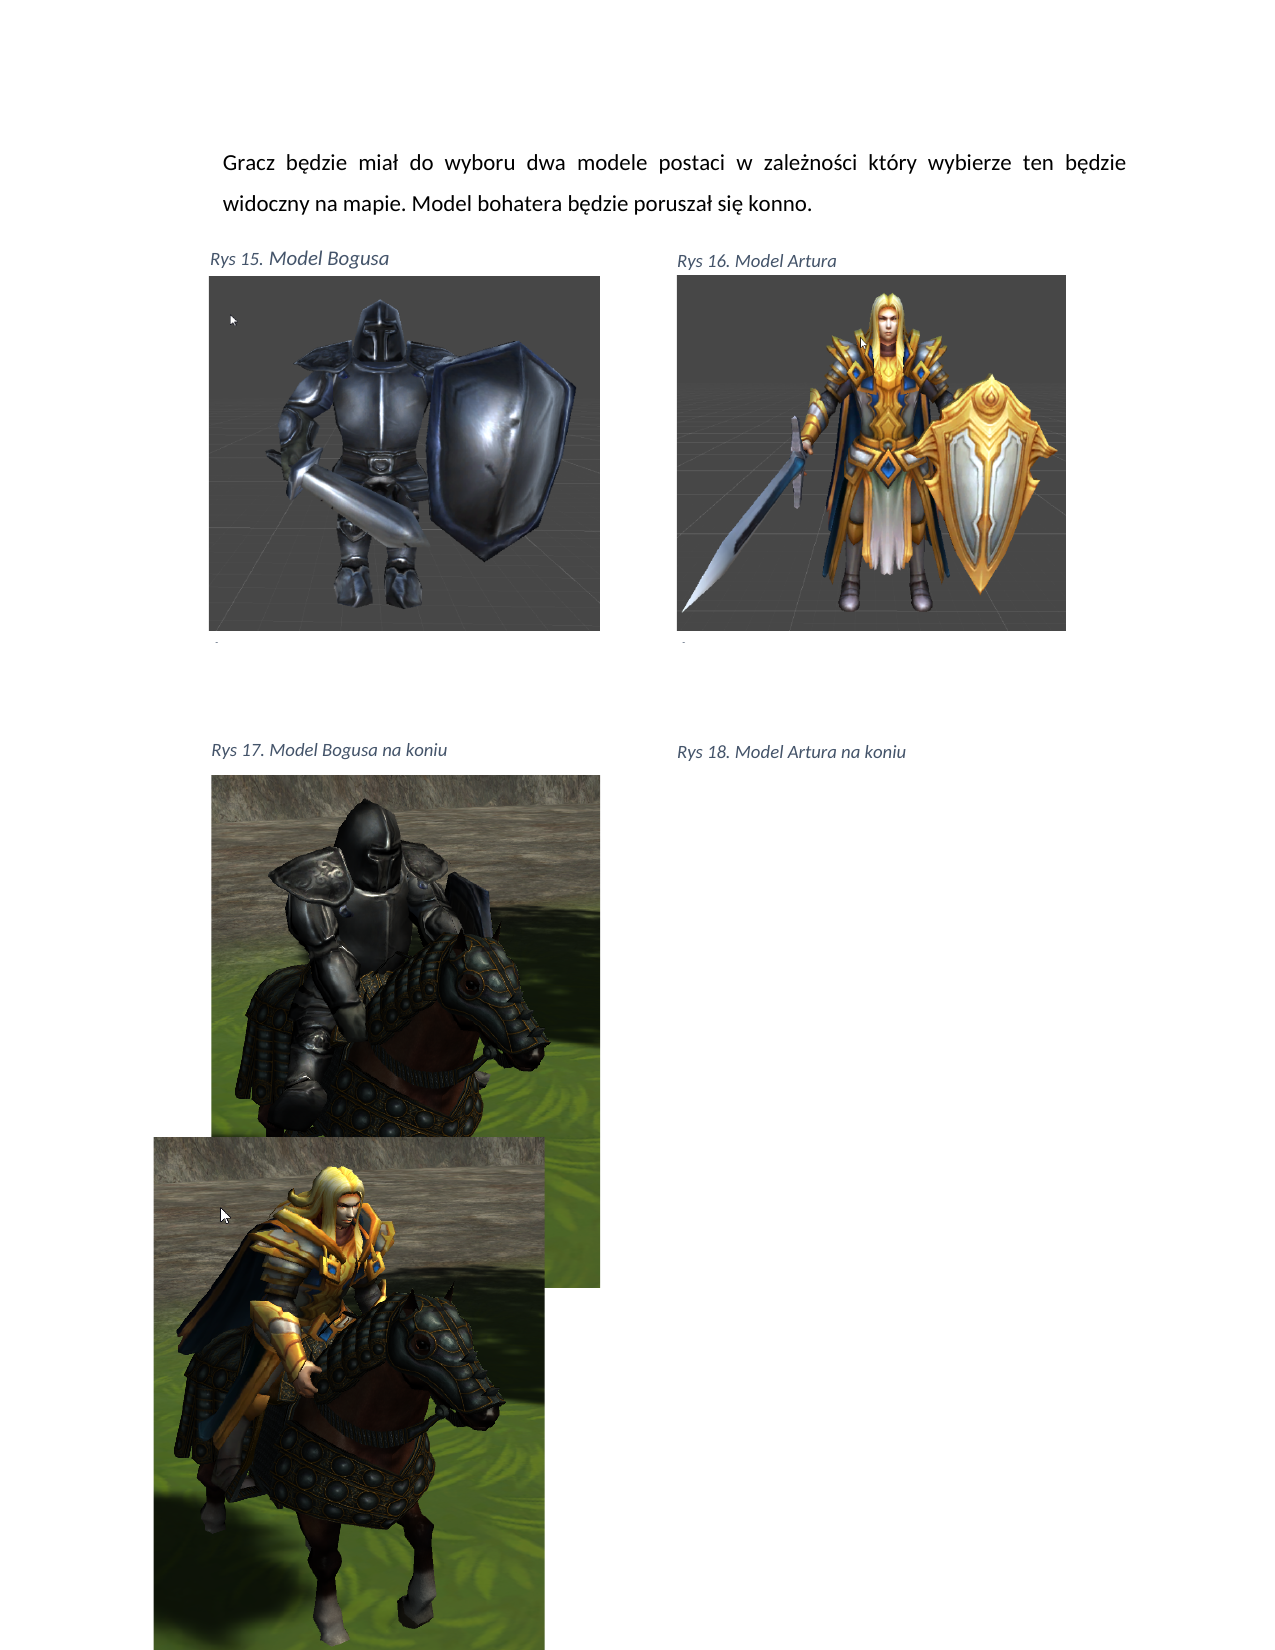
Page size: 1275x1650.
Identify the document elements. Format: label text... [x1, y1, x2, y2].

text Rys 16. Model Artura [677, 249, 1066, 272]
text Rys 15. Model Bogusa [210, 245, 600, 271]
text Rys 17. Model Bogusa na koniu [211, 738, 583, 761]
text Gracz będzie miał do wyboru dwa modele postaci w zależności który wybierze ten będzie widoczny na mapie. Model bohatera będzie poruszał się konno. [223, 148, 1127, 218]
text Rys 18. Model Artura na koniu [677, 741, 1069, 763]
